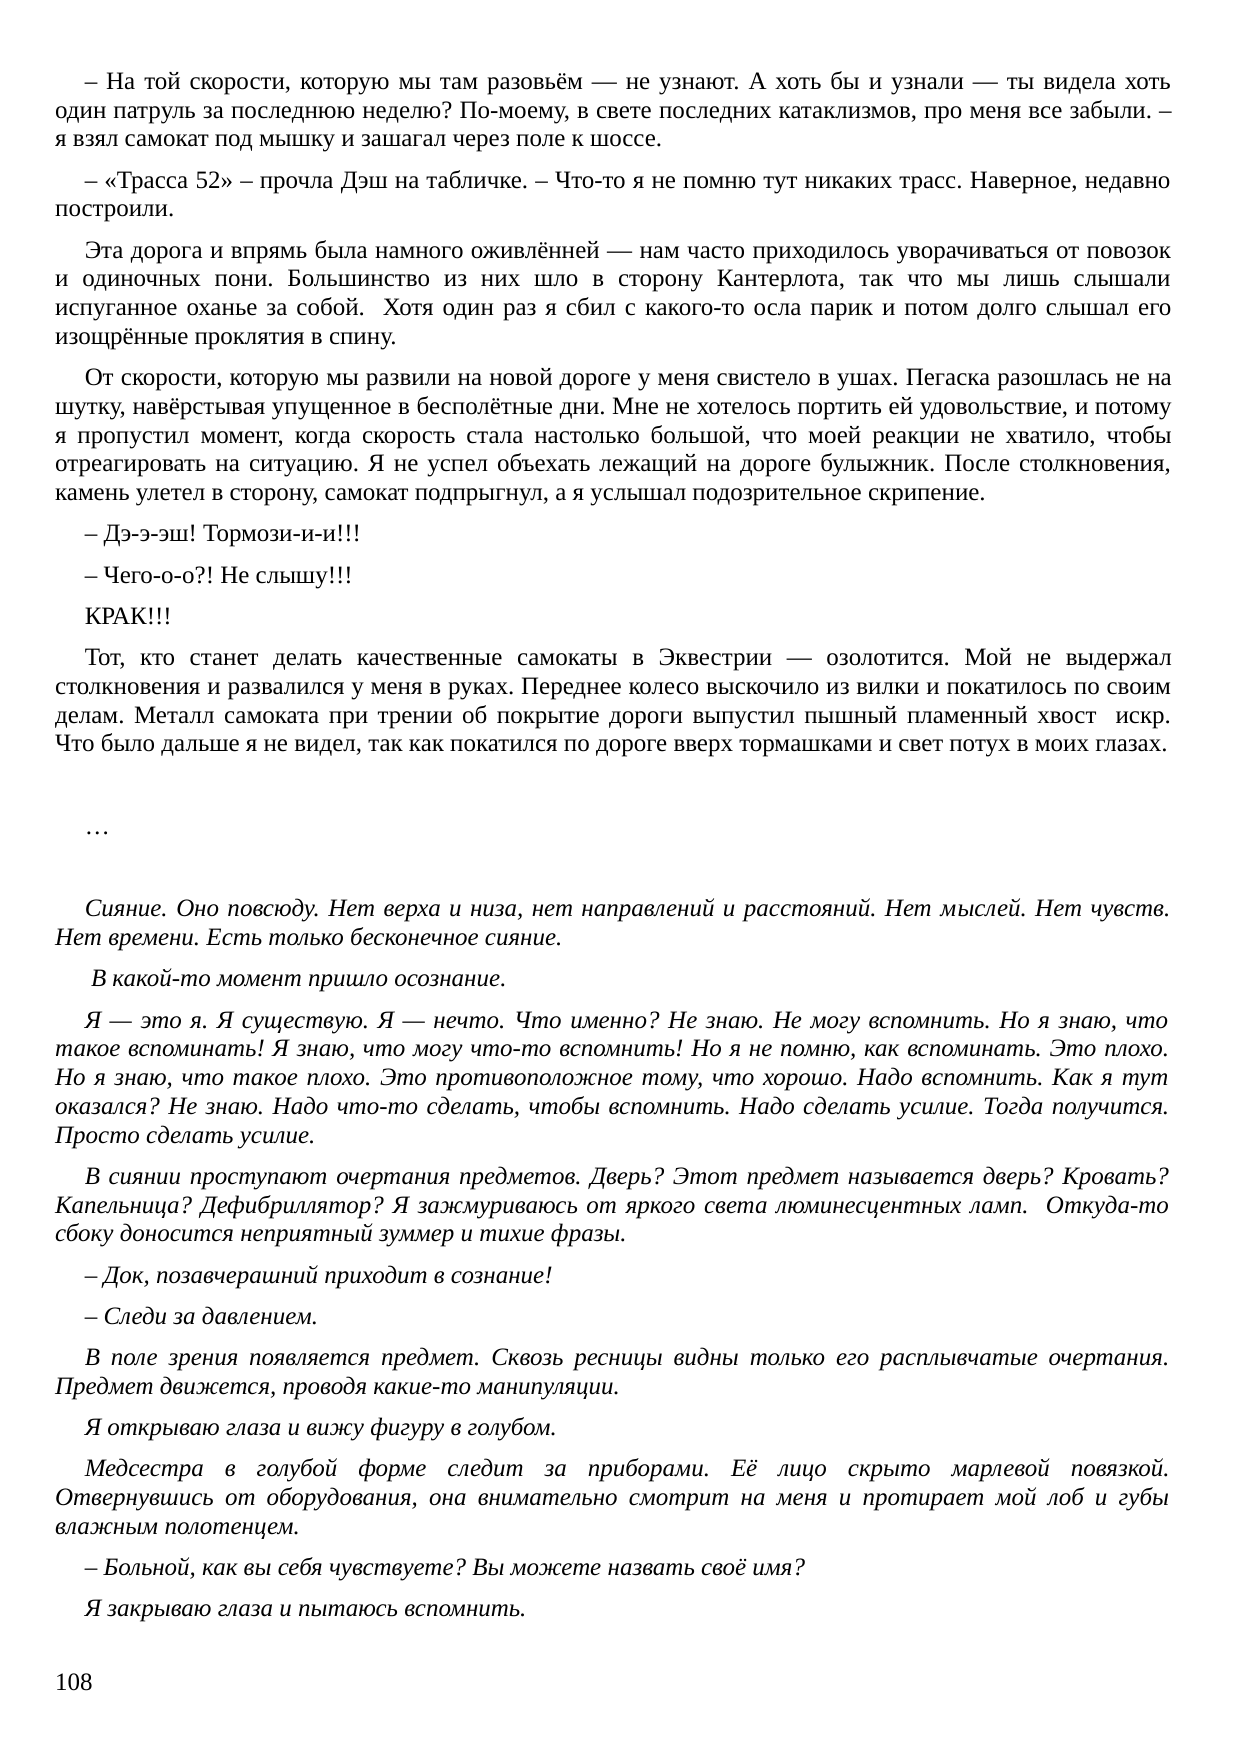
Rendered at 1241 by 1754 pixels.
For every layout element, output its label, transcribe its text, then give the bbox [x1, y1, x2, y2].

text Медсестра в голубой форме следит за приборами. Её лицо скрыто марлевой повязкой. Отвернувшись от оборудования, она внимательно смотрит на меня и протирает мой лоб и губы влажным полотенцем. [55, 1453, 1173, 1540]
text В поле зрения появляется предмет. Сквозь ресницы видны только его расплывчатые очертания. Предмет движется, проводя какие-то манипуляции. [55, 1342, 1173, 1400]
text Я закрываю глаза и пытаюсь вспомнить. [55, 1593, 1173, 1622]
text – Дэ-э-эш! Тормози-и-и!!! [55, 518, 1173, 547]
text … [55, 811, 1173, 840]
text Сияние. Оно повсюду. Нет верха и низа, нет направлений и расстояний. Нет мыслей. Нет чувств. Нет времени. Есть только бесконечное сияние. [55, 893, 1173, 951]
text В сиянии проступают очертания предметов. Дверь? Этот предмет называется дверь? Кровать? Капельница? Дефибриллятор? Я зажмуриваюсь от яркого света люминесцентных ламп. Откуда-то сбоку доносится неприятный зуммер и тихие фразы. [55, 1161, 1173, 1247]
text Тот, кто станет делать качественные самокаты в Эквестрии — озолотится. Мой не выдержал столкновения и развалился у меня в руках. Переднее колесо выскочило из вилки и покатилось по своим делам. Металл самоката при трении об покрытие дороги выпустил пышный пламенный хвост искр. Что было дальше я не видел, так как покатился по дороге вверх тормашками и свет потух в моих глазах. [55, 642, 1173, 757]
text – Док, позавчерашний приходит в сознание! [55, 1260, 1173, 1288]
text КРАК!!! [55, 601, 1173, 630]
text Я — это я. Я существую. Я — нечто. Что именно? Не знаю. Не могу вспомнить. Но я знаю, что такое вспоминать! Я знаю, что могу что-то вспомнить! Но я не помню, как вспоминать. Это плохо. Но я знаю, что такое плохо. Это противоположное тому, что хорошо. Надо вспомнить. Как я тут оказался? Не знаю. Надо что-то сделать, чтобы вспомнить. Надо сделать усилие. Тогда получится. Просто сделать усилие. [55, 1005, 1173, 1148]
text – Больной, как вы себя чувствуете? Вы можете назвать своё имя? [55, 1552, 1173, 1581]
text – На той скорости, которую мы там разовьём — не узнают. А хоть бы и узнали — ты видела хоть один патруль за последнюю неделю? По-моему, в свете последних катаклизмов, про меня все забыли. – я взял самокат под мышку и зашагал через поле к шоссе. [55, 66, 1173, 152]
text Я открываю глаза и вижу фигуру в голубом. [55, 1412, 1173, 1441]
text От скорости, которую мы развили на новой дороге у меня свистело в ушах. Пегаска разошлась не на шутку, навёрстывая упущенное в бесполётные дни. Мне не хотелось портить ей удовольствие, и потому я пропустил момент, когда скорость стала настолько большой, что моей реакции не хватило, чтобы отреагировать на ситуацию. Я не успел объехать лежащий на дороге булыжник. После столкновения, камень улетел в сторону, самокат подпрыгнул, а я услышал подозрительное скрипение. [55, 362, 1173, 506]
text – Следи за давлением. [55, 1301, 1173, 1330]
text – Чего-о-о?! Не слышу!!! [55, 560, 1173, 588]
text – «Трасса 52» – прочла Дэш на табличке. – Что-то я не помню тут никаких трасс. Наверное, недавно построили. [55, 165, 1173, 222]
text Эта дорога и впрямь была намного оживлённей — нам часто приходилось уворачиваться от повозок и одиночных пони. Большинство из них шло в сторону Кантерлота, так что мы лишь слышали испуганное оханье за собой. Хотя один раз я сбил с какого-то осла парик и потом долго слышал его изощрённые проклятия в спину. [55, 235, 1173, 350]
text В какой-то момент пришло осознание. [55, 963, 1173, 992]
